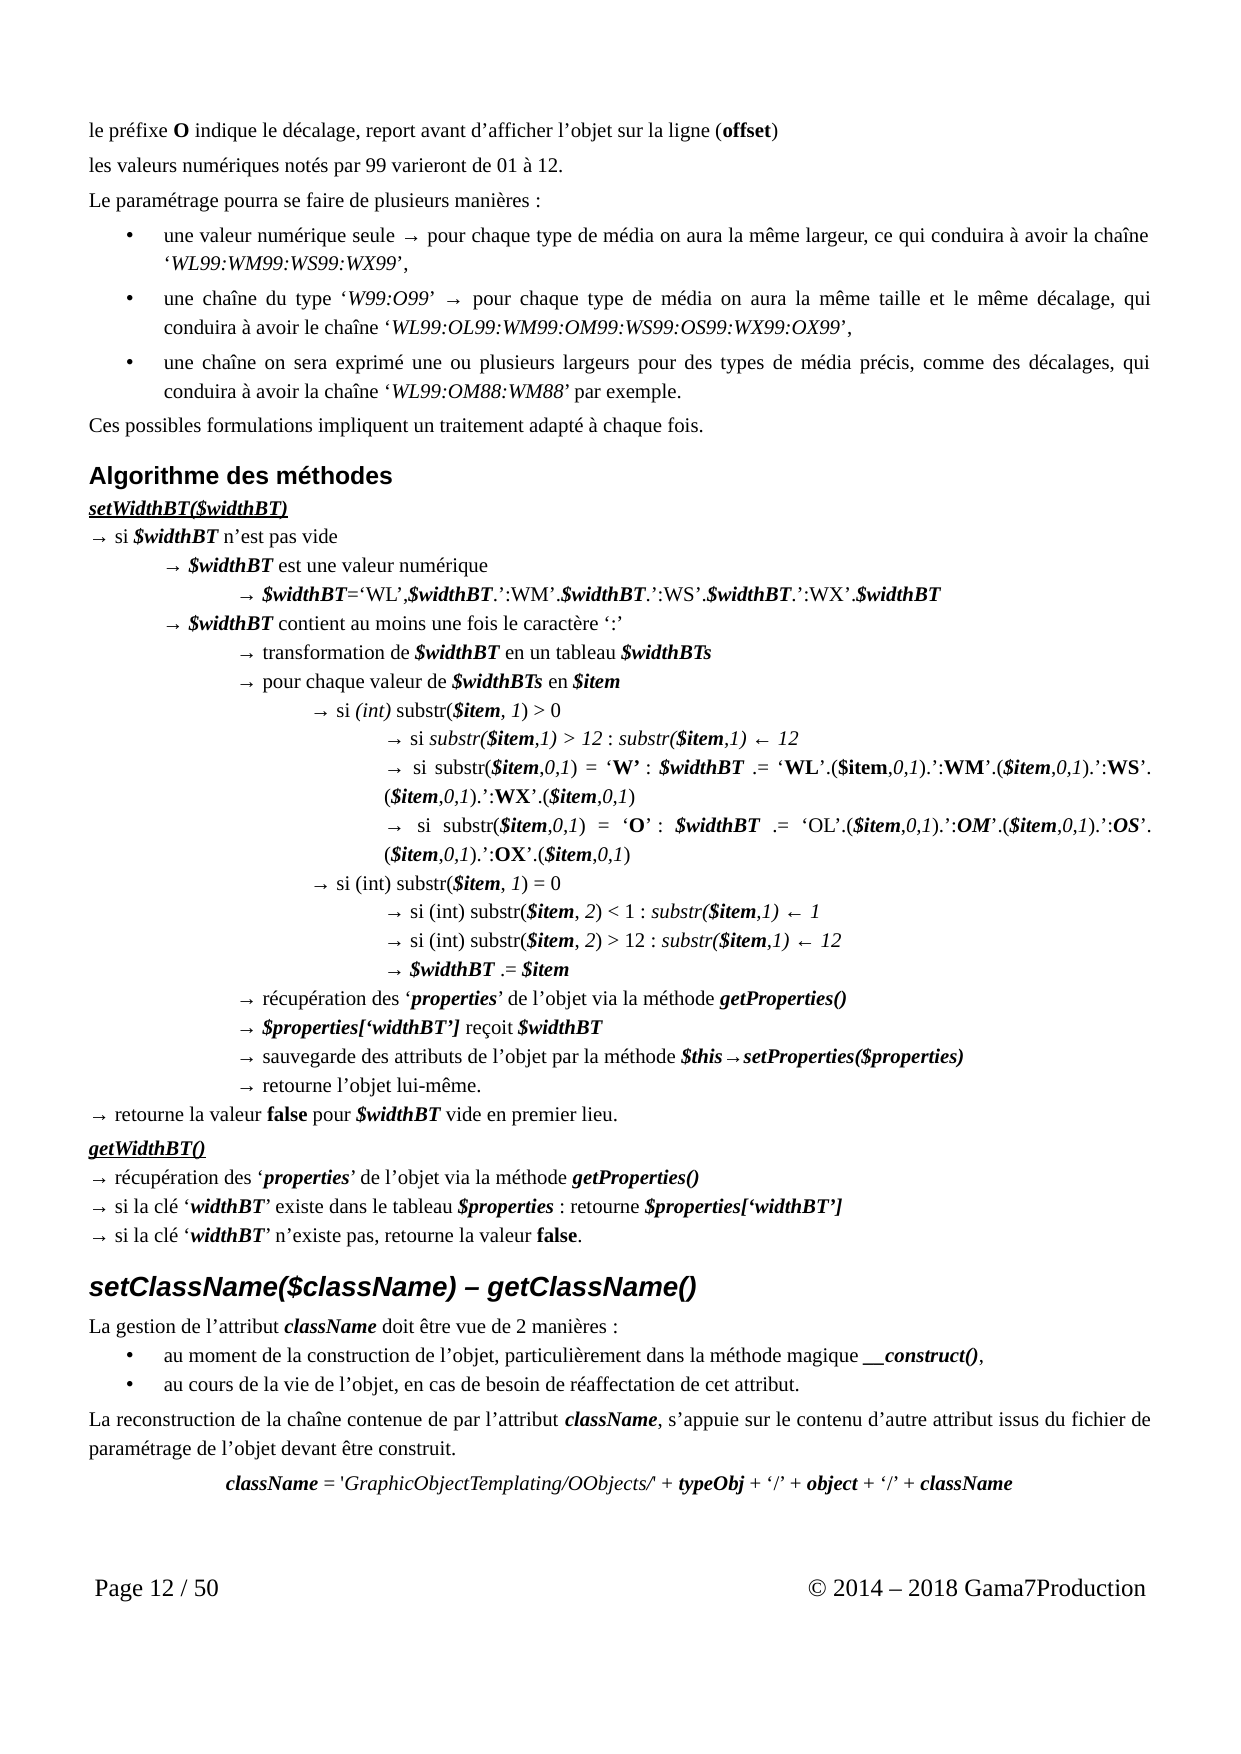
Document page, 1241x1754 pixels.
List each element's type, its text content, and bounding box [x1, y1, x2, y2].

list une valeur numérique seule → pour chaque type de média on aura la même largeur, ce qui conduira à avoir la chaîne ‘WL99:WM99:WS99:WX99’, [126, 222, 1152, 275]
subtitle Algorithme des méthodes [88, 461, 1152, 489]
list une chaîne du type ‘W99:O99’ → pour chaque type de média on aura la même taille et le même décalage, qui conduira à avoir le chaîne ‘WL99:OL99:WM99:OM99:WS99:OS99:WX99:OX99’, [126, 286, 1152, 339]
list au cours de la vie de l’objet, en cas de besoin de réaffectation de cet attribut. [126, 1372, 1152, 1396]
list une chaîne on sera exprimé une ou plusieurs largeurs pour des types de média précis, comme des décalages, qui conduira à avoir la chaîne ‘WL99:OM88:WM88’ par exemple. [126, 350, 1152, 403]
text className = 'GraphicObjectTemplating/OObjects/' + typeObj + ‘/’ + object + ‘/’ + className [88, 1471, 1152, 1495]
text → récupération des ‘properties’ de l’objet via la méthode getProperties() [236, 986, 1152, 1010]
text → si substr($item,0,1) = ‘O’ : $widthBT .= ‘OL’.($item,0,1).’:OM’.($item,0,1).’:OS’.($item,0,1).’:OX’.($item,0,1) [384, 813, 1152, 866]
text getWidthBT() [88, 1136, 1152, 1160]
text → pour chaque valeur de $widthBTs en $item [88, 669, 1152, 693]
text → retourne l’objet lui-même. [236, 1073, 1152, 1097]
list au moment de la construction de l’objet, particulièrement dans la méthode magique __construct(), [126, 1343, 1152, 1367]
text → $widthBT .= $item [88, 957, 1152, 981]
text → si (int) substr($item, 1) > 0 [88, 697, 1152, 722]
text → si (int) substr($item, 2) > 12 : substr($item,1) ← 12 [88, 928, 1152, 952]
text → si la clé ‘widthBT’ existe dans le tableau $properties : retourne $properties[‘widthBT’] [88, 1194, 1152, 1218]
text → si (int) substr($item, 2) < 1 : substr($item,1) ← 1 [88, 899, 1152, 923]
text → retourne la valeur false pour $widthBT vide en premier lieu. [88, 1101, 1152, 1126]
text Ces possibles formulations impliquent un traitement adapté à chaque fois. [88, 413, 1152, 437]
text → si (int) substr($item, 1) = 0 [88, 871, 1152, 895]
text → récupération des ‘properties’ de l’objet via la méthode getProperties() [88, 1165, 1152, 1189]
text → $widthBT contient au moins une fois le caractère ‘:’ [88, 611, 1152, 635]
text → si la clé ‘widthBT’ n’existe pas, retourne la valeur false. [88, 1223, 1152, 1247]
text La gestion de l’attribut className doit être vue de 2 manières : [88, 1314, 1152, 1338]
text → $properties[‘widthBT’] reçoit $widthBT [236, 1015, 1152, 1039]
text → $widthBT est une valeur numérique [88, 553, 1152, 577]
text setWidthBT($widthBT) [88, 496, 1152, 519]
text Le paramétrage pourra se faire de plusieurs manières : [88, 188, 1152, 212]
text → $widthBT=‘WL’,$widthBT.’:WM’.$widthBT.’:WS’.$widthBT.’:WX’.$widthBT [88, 582, 1152, 606]
text → transformation de $widthBT en un tableau $widthBTs [88, 640, 1152, 664]
text → si substr($item,0,1) = ‘W’ : $widthBT .= ‘WL’.($item,0,1).’:WM’.($item,0,1).’:WS’.($item,0,1).’:WX’.($item,0,1) [384, 755, 1152, 808]
text les valeurs numériques notés par 99 varieront de 01 à 12. [88, 153, 1152, 177]
subtitle setClassName($className) – getClassName() [88, 1270, 1152, 1302]
text → sauvegarde des attributs de l’objet par la méthode $this→setProperties($properties) [236, 1044, 1152, 1068]
text le préfixe O indique le décalage, report avant d’afficher l’objet sur la ligne (offset) [88, 118, 1152, 142]
text → si $widthBT n’est pas vide [88, 524, 1152, 548]
text → si substr($item,1) > 12 : substr($item,1) ← 12 [88, 726, 1152, 750]
text La reconstruction de la chaîne contenue de par l’attribut className, s’appuie sur le contenu d’autre attribut issus du fichier de paramétrage de l’objet devant être construit. [88, 1407, 1152, 1460]
